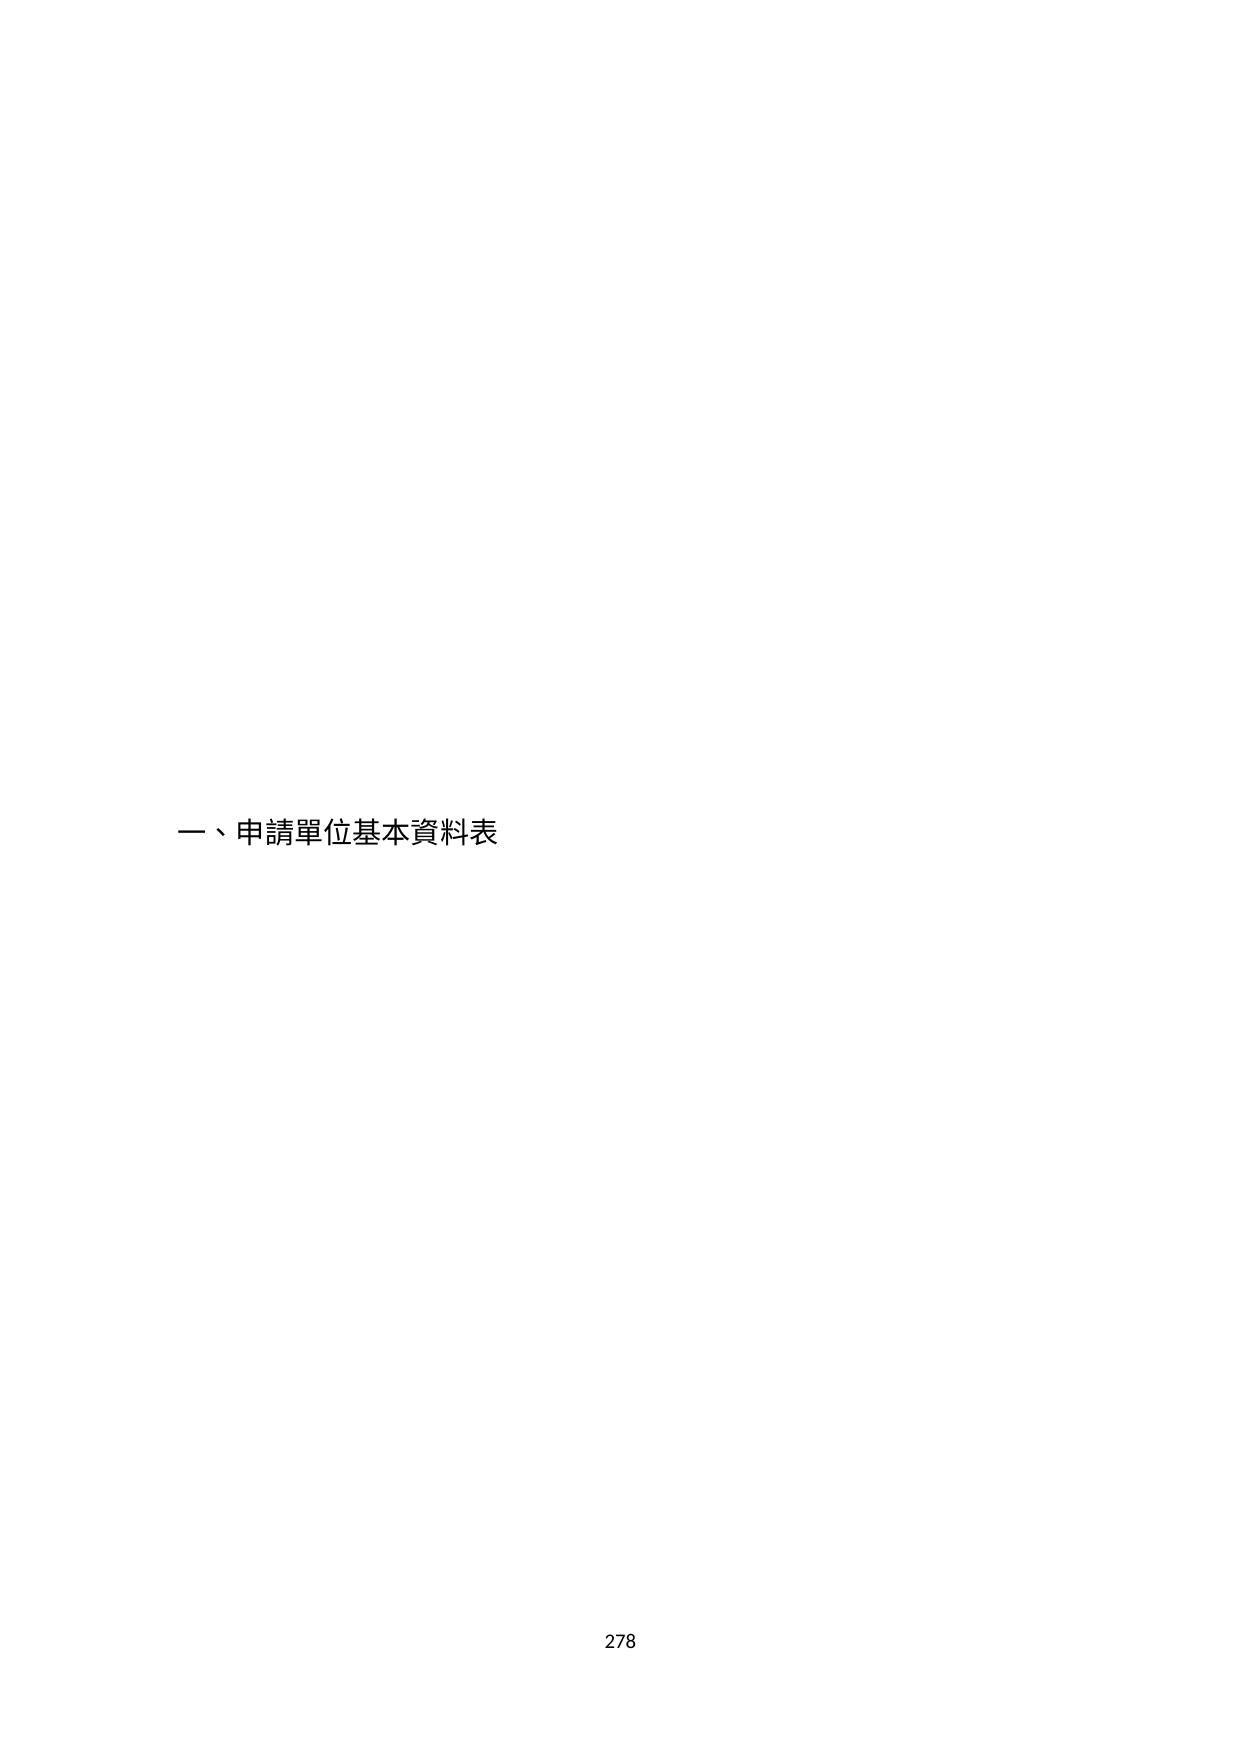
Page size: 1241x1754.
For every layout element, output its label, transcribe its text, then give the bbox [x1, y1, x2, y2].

text 一、申請單位基本資料表 [177, 789, 1063, 852]
